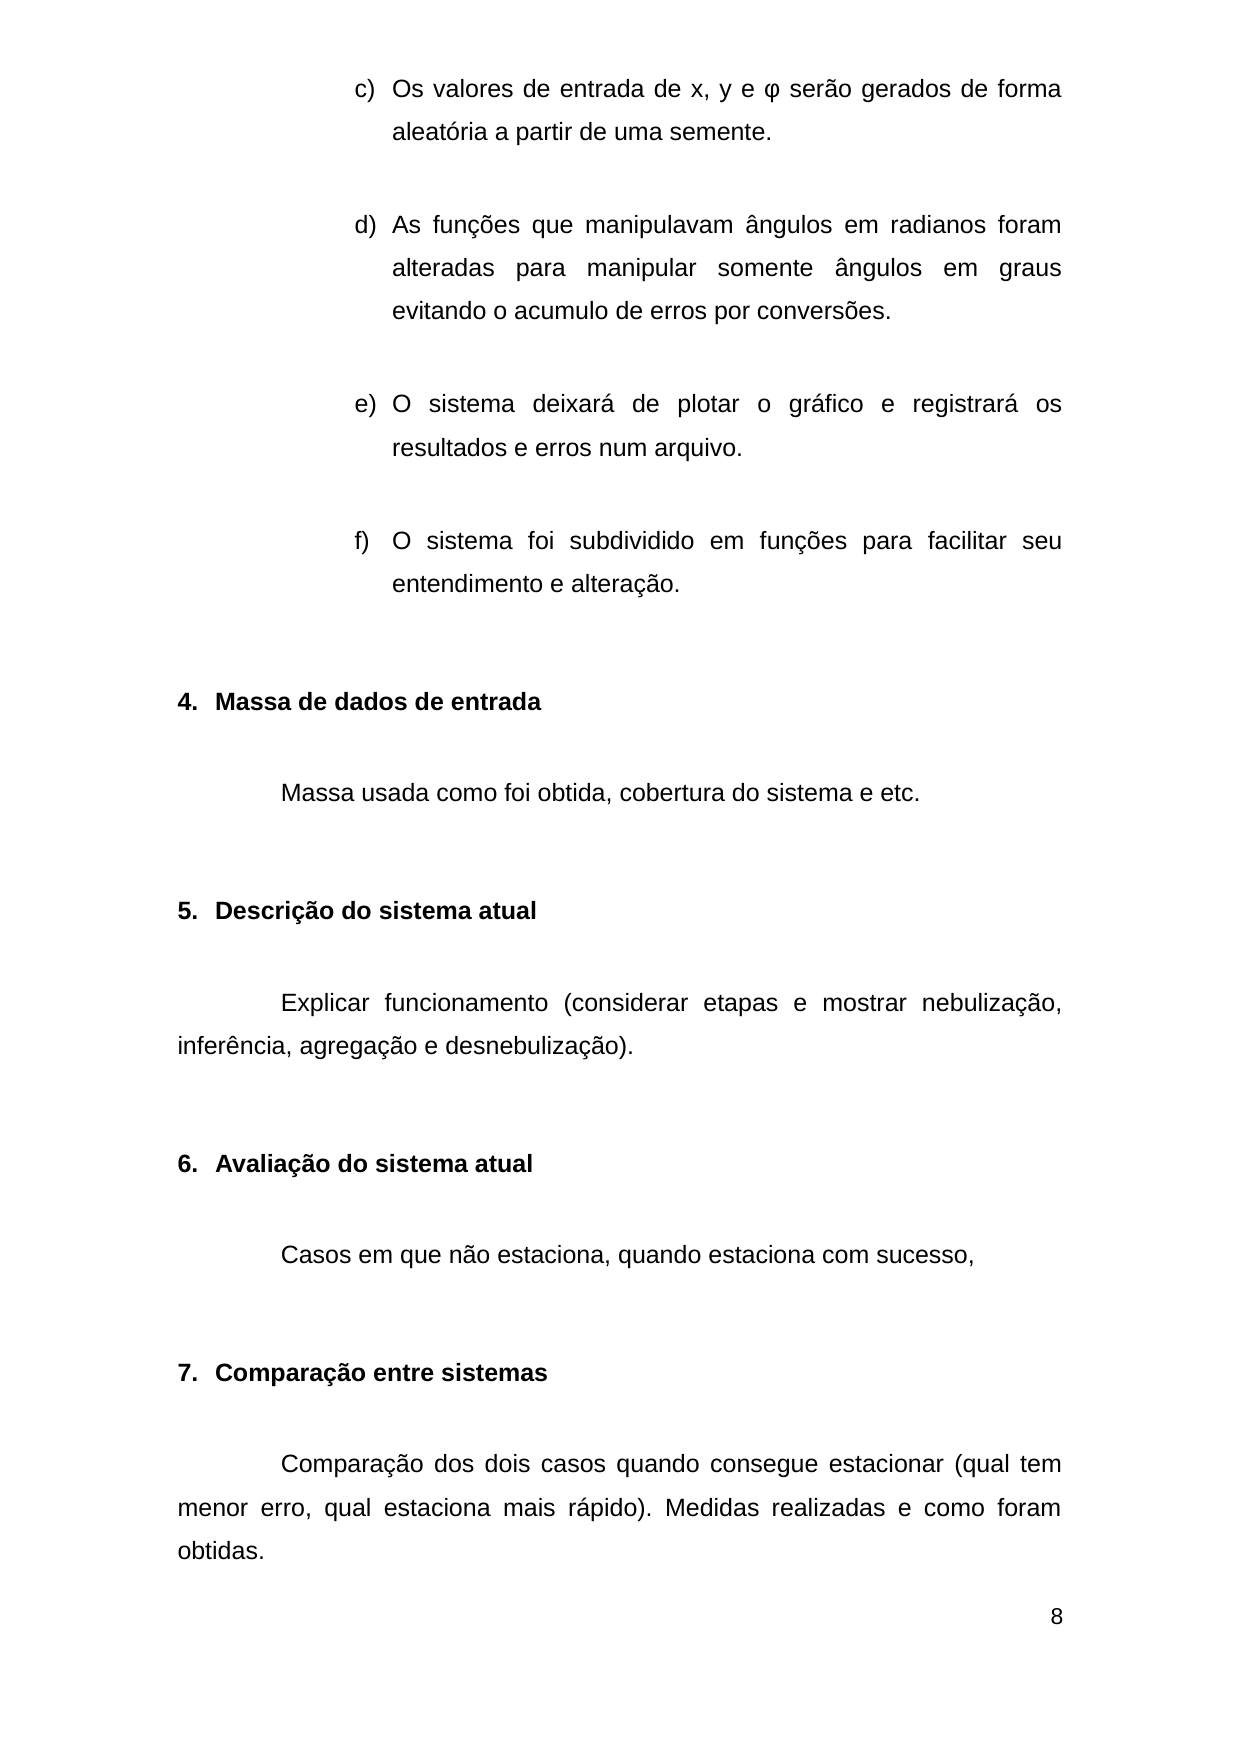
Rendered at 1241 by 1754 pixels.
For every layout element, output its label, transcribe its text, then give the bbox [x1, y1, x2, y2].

list Descrição do sistema atual [177, 896, 1063, 925]
list Avaliação do sistema atual [177, 1149, 1063, 1177]
text Comparação dos dois casos quando consegue estacionar (qual tem menor erro, qual estaciona mais rápido). Medidas realizadas e como foram obtidas. [177, 1449, 1063, 1564]
list As funções que manipulavam ângulos em radianos foram alteradas para manipular somente ângulos em graus evitando o acumulo de erros por conversões. [354, 210, 1063, 325]
list Comparação entre sistemas [177, 1358, 1063, 1387]
list O sistema foi subdividido em funções para facilitar seu entendimento e alteração. [354, 526, 1063, 597]
text Massa usada como foi obtida, cobertura do sistema e etc. [177, 778, 1063, 807]
list Massa de dados de entrada [177, 687, 1063, 716]
text Casos em que não estaciona, quando estaciona com sucesso, [177, 1240, 1063, 1269]
list O sistema deixará de plotar o gráfico e registrará os resultados e erros num arquivo. [354, 389, 1063, 461]
list Os valores de entrada de x, y e φ serão gerados de forma aleatória a partir de uma semente. [354, 74, 1063, 146]
text Explicar funcionamento (considerar etapas e mostrar nebulização, inferência, agregação e desnebulização). [177, 987, 1063, 1059]
